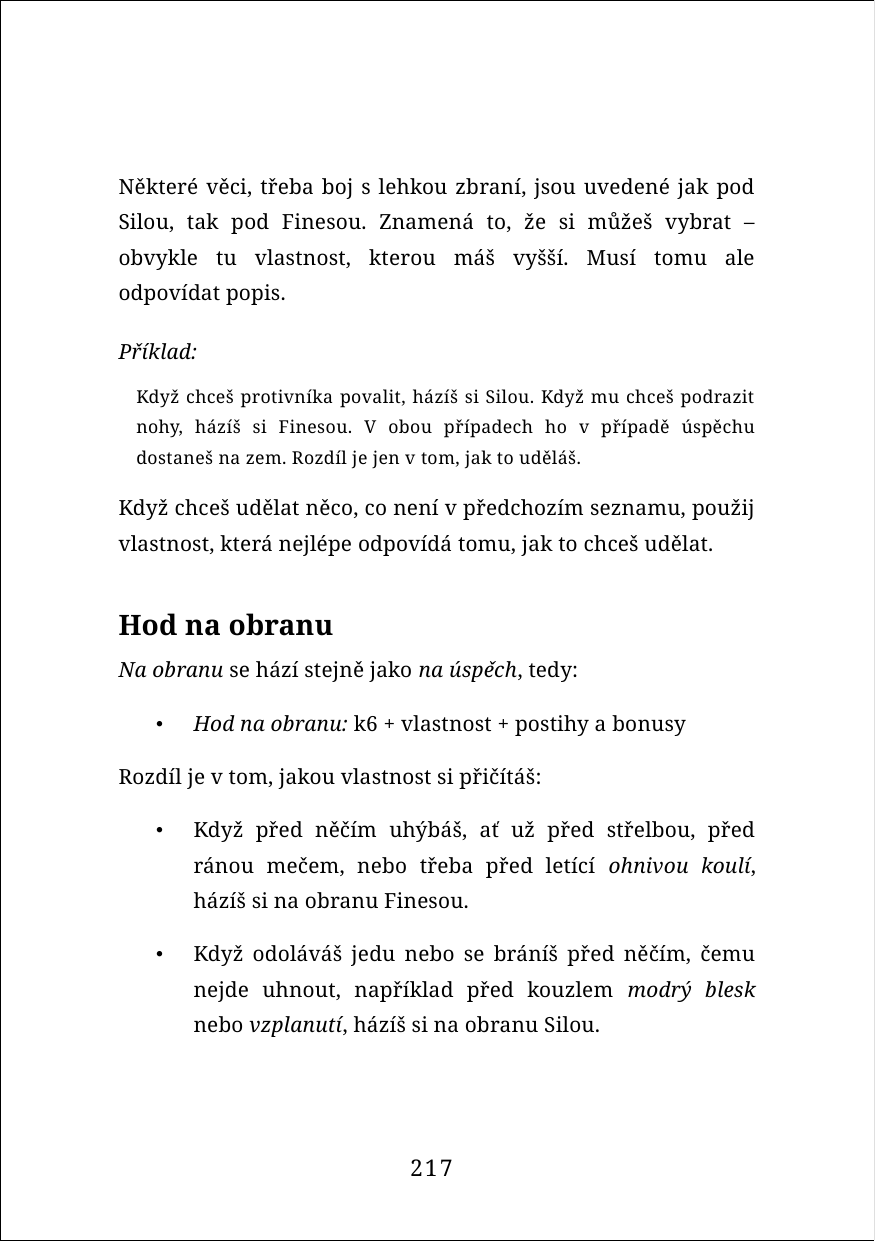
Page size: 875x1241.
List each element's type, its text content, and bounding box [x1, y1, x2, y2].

text Na obranu se hází stejně jako na úspěch, tedy: [118, 656, 756, 684]
text Když chceš protivníka povalit, házíš si Silou. Když mu chceš podrazit nohy, házíš si Finesou. V obou případech ho v případě úspěchu dostaneš na zem. Rozdíl je jen v tom, jak to uděláš. [136, 385, 756, 469]
text Příklad: [118, 337, 756, 366]
text Rozdíl je v tom, jakou vlastnost si přičítáš: [118, 762, 756, 791]
list Když odoláváš jedu nebo se bráníš před něčím, čemu nejde uhnout, například před kouzlem modrý blesk nebo vzplanutí, házíš si na obranu Silou. [156, 939, 756, 1039]
text Některé věci, třeba boj s lehkou zbraní, jsou uvedené jak pod Silou, tak pod Finesou. Znamená to, že si můžeš vybrat – obvykle tu vlastnost, kterou máš vyšší. Musí tomu ale odpovídat popis. [118, 172, 756, 307]
text Když chceš udělat něco, co není v předchozím seznamu, použij vlastnost, která nejlépe odpovídá tomu, jak to chceš udělat. [118, 493, 756, 557]
list Hod na obranu: k6 + vlastnost + postihy a bonusy [156, 709, 756, 737]
list Když před něčím uhýbáš, ať už před střelbou, před ránou mečem, nebo třeba před letící ohnivou koulí, házíš si na obranu Finesou. [156, 815, 756, 915]
subtitle Hod na obranu [118, 606, 756, 644]
